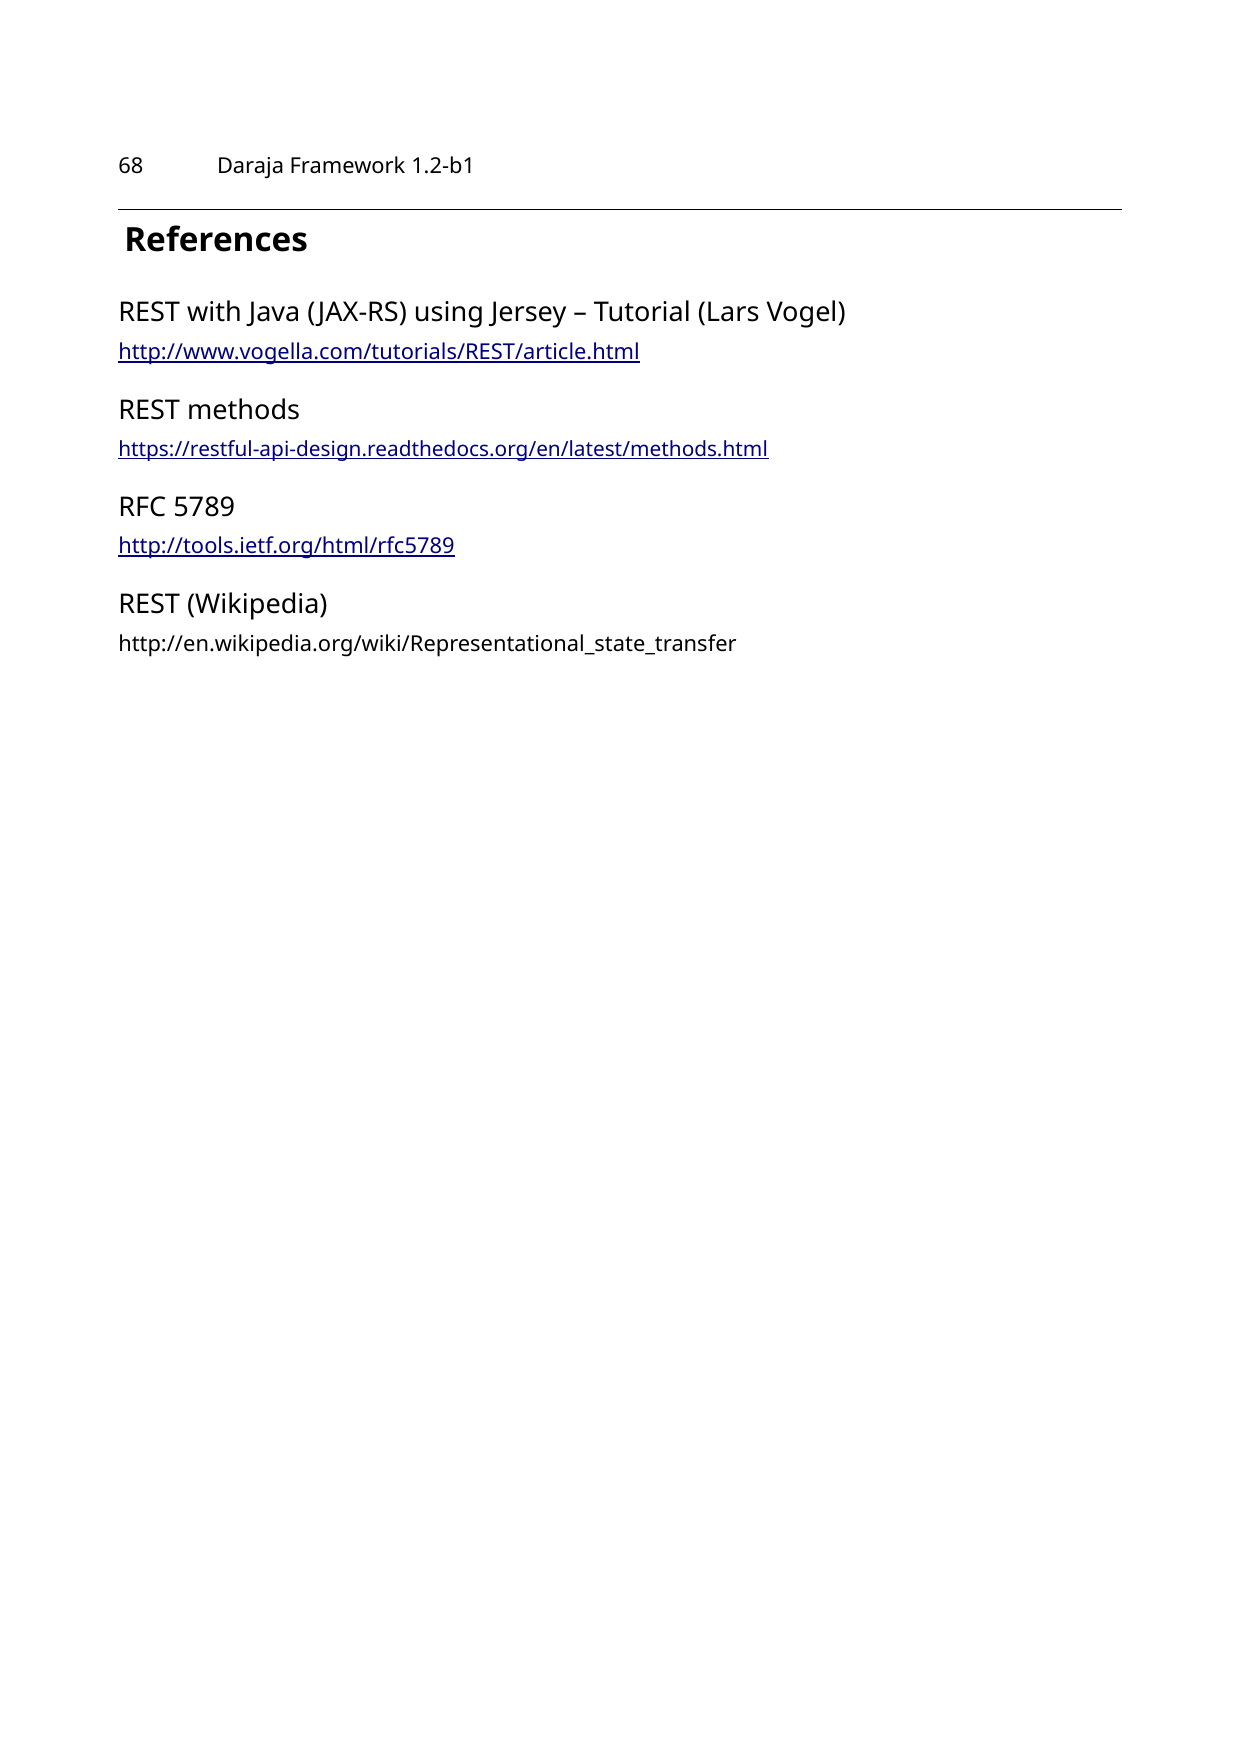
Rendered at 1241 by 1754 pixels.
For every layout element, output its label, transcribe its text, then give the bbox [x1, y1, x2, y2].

text http://en.wikipedia.org/wiki/Representational_state_transfer [118, 628, 1122, 658]
subtitle REST (Wikipedia) [118, 585, 1122, 622]
subtitle REST with Java (JAX-RS) using Jersey – Tutorial (Lars Vogel) [118, 293, 1122, 329]
subtitle RFC 5789 [118, 487, 1122, 524]
text https://restful-api-design.readthedocs.org/en/latest/methods.html [118, 434, 1122, 462]
subtitle References [118, 210, 1122, 268]
text http://www.vogella.com/tutorials/REST/article.html [118, 336, 1122, 366]
text http://tools.ietf.org/html/rfc5789 [118, 530, 1122, 560]
subtitle REST methods [118, 391, 1122, 427]
